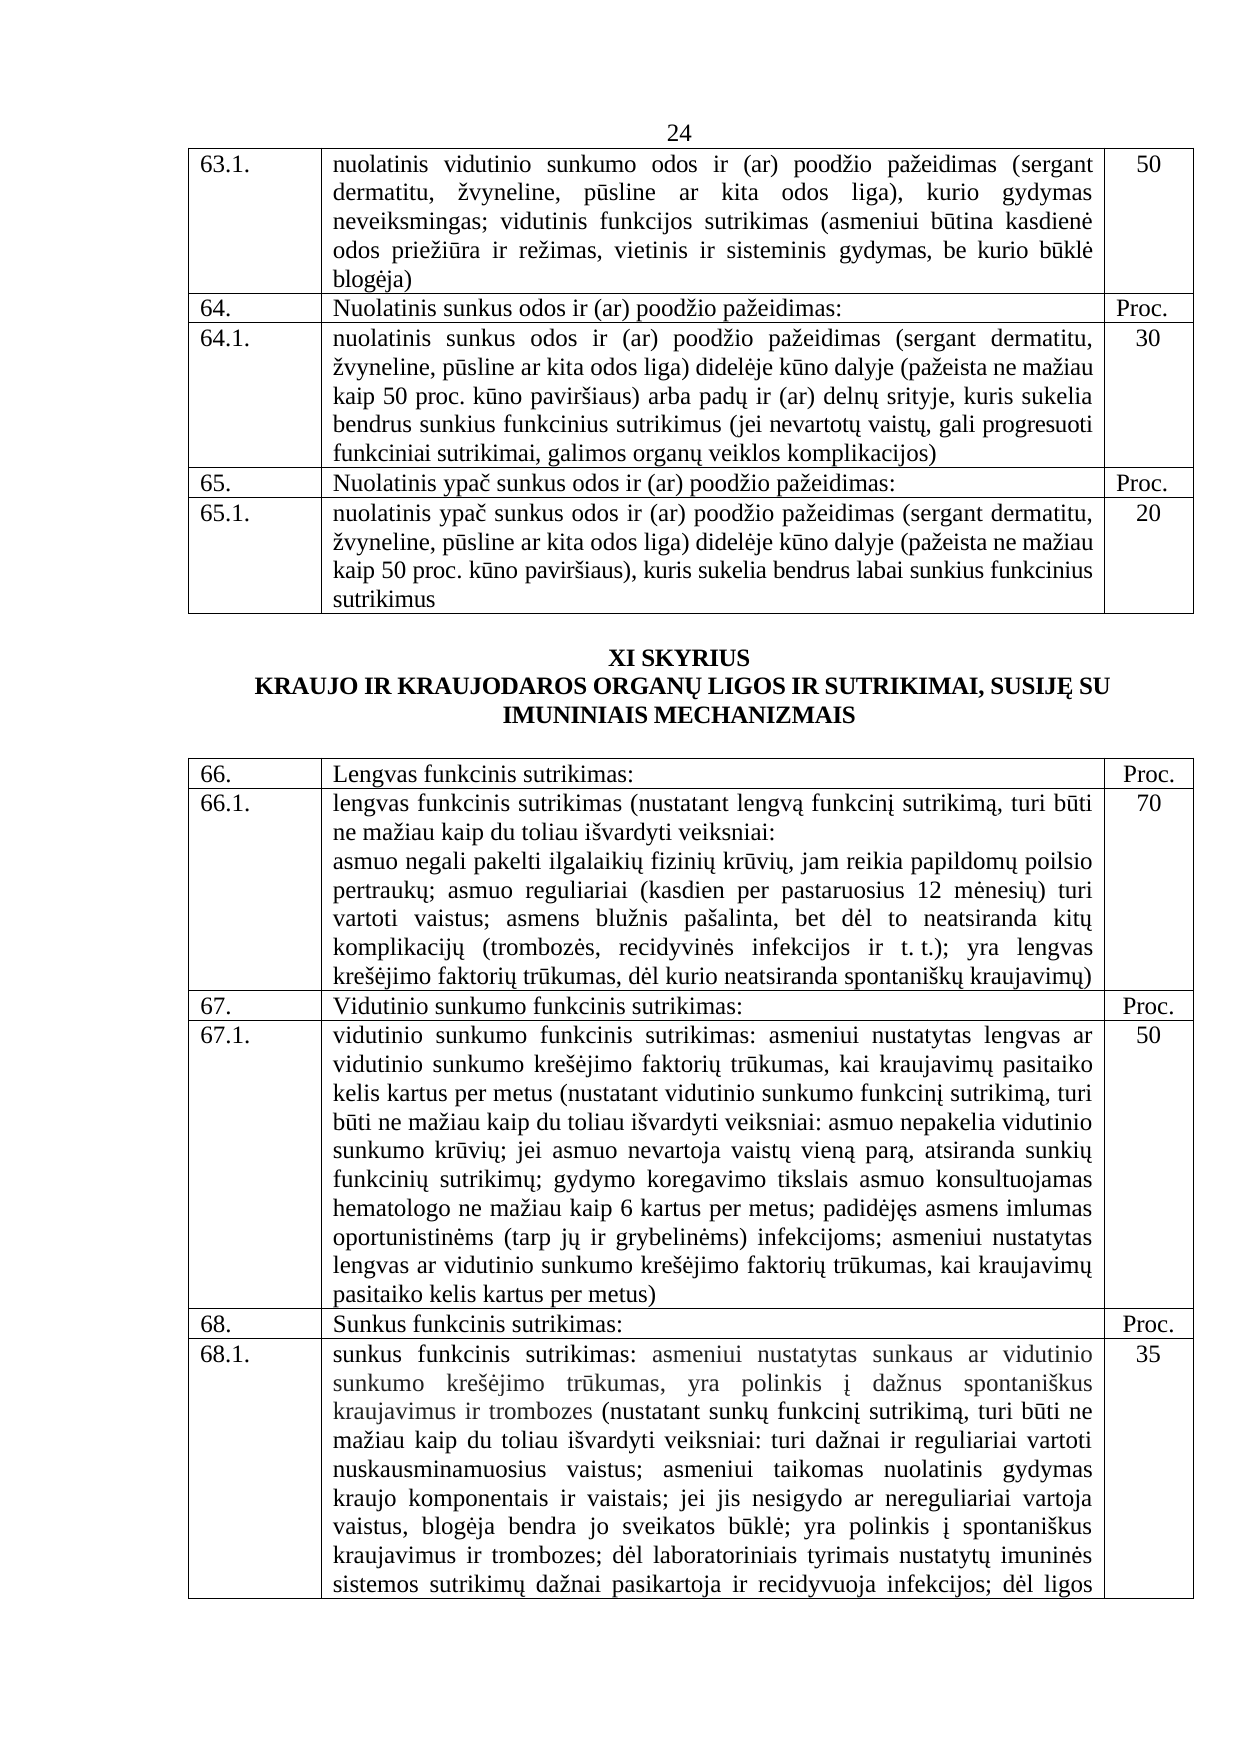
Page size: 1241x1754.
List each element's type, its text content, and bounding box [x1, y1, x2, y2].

table_cell Nuolatinis sunkus odos ir (ar) poodžio pažeidimas: [322, 294, 1104, 322]
table_cell 68.1. [189, 1339, 321, 1598]
table_cell nuolatinis vidutinio sunkumo odos ir (ar) poodžio pažeidimas (sergant dermatitu, žvyneline, pūsline ar kita odos liga), kurio gydymas neveiksmingas; vidutinis funkcijos sutrikimas (asmeniui būtina kasdienė odos priežiūra ir režimas, vietinis ir sisteminis gydymas, be kurio būklė blogėja) [322, 149, 1104, 292]
table_cell 30 [1105, 323, 1193, 467]
table_cell 66.1. [189, 789, 321, 990]
table_cell Proc. [1105, 1309, 1193, 1338]
table_cell 70 [1105, 789, 1193, 990]
table_cell 67.1. [189, 1021, 321, 1308]
table_cell sunkus funkcinis sutrikimas: asmeniui nustatytas sunkaus ar vidutinio sunkumo krešėjimo trūkumas, yra polinkis į dažnus spontaniškus kraujavimus ir trombozes (nustatant sunkų funkcinį sutrikimą, turi būti ne mažiau kaip du toliau išvardyti veiksniai: turi dažnai ir reguliariai vartoti nuskausminamuosius vaistus; asmeniui taikomas nuolatinis gydymas kraujo komponentais ir vaistais; jei jis nesigydo ar nereguliariai vartoja vaistus, blogėja bendra jo sveikatos būklė; yra polinkis į spontaniškus kraujavimus ir trombozes; dėl laboratoriniais tyrimais nustatytų imuninės sistemos sutrikimų dažnai pasikartoja ir recidyvuoja infekcijos; dėl ligos [322, 1339, 1104, 1598]
table_cell 63.1. [189, 149, 321, 292]
table_cell nuolatinis sunkus odos ir (ar) poodžio pažeidimas (sergant dermatitu, žvyneline, pūsline ar kita odos liga) didelėje kūno dalyje (pažeista ne mažiau kaip 50 proc. kūno paviršiaus) arba padų ir (ar) delnų srityje, kuris sukelia bendrus sunkius funkcinius sutrikimus (jei nevartotų vaistų, gali progresuoti funkciniai sutrikimai, galimos organų veiklos komplikacijos) [322, 323, 1104, 467]
table_header Lengvas funkcinis sutrikimas: [322, 759, 1104, 787]
table_cell 65.1. [189, 498, 321, 613]
table_cell 67. [189, 991, 321, 1019]
table_cell Vidutinio sunkumo funkcinis sutrikimas: [322, 991, 1104, 1019]
table_cell 68. [189, 1309, 321, 1338]
table_header Proc. [1105, 759, 1193, 787]
table_cell vidutinio sunkumo funkcinis sutrikimas: asmeniui nustatytas lengvas ar vidutinio sunkumo krešėjimo faktorių trūkumas, kai kraujavimų pasitaiko kelis kartus per metus (nustatant vidutinio sunkumo funkcinį sutrikimą, turi būti ne mažiau kaip du toliau išvardyti veiksniai: asmuo nepakelia vidutinio sunkumo krūvių; jei asmuo nevartoja vaistų vieną parą, atsiranda sunkių funkcinių sutrikimų; gydymo koregavimo tikslais asmuo konsultuojamas hematologo ne mažiau kaip 6 kartus per metus; padidėjęs asmens imlumas oportunistinėms (tarp jų ir grybelinėms) infekcijoms; asmeniui nustatytas lengvas ar vidutinio sunkumo krešėjimo faktorių trūkumas, kai kraujavimų pasitaiko kelis kartus per metus) [322, 1021, 1104, 1308]
table_cell 50 [1105, 1021, 1193, 1308]
table_cell 64. [189, 294, 321, 322]
table_cell 35 [1105, 1339, 1193, 1598]
table_cell nuolatinis ypač sunkus odos ir (ar) poodžio pažeidimas (sergant dermatitu, žvyneline, pūsline ar kita odos liga) didelėje kūno dalyje (pažeista ne mažiau kaip 50 proc. kūno paviršiaus), kuris sukelia bendrus labai sunkius funkcinius sutrikimus [322, 498, 1104, 613]
table_cell 64.1. [189, 323, 321, 467]
table_cell lengvas funkcinis sutrikimas (nustatant lengvą funkcinį sutrikimą, turi būti ne mažiau kaip du toliau išvardyti veiksniai: asmuo negali pakelti ilgalaikių fizinių krūvių, jam reikia papildomų poilsio pertraukų; asmuo reguliariai (kasdien per pastaruosius 12 mėnesių) turi vartoti vaistus; asmens blužnis pašalinta, bet dėl to neatsiranda kitų komplikacijų (trombozės, recidyvinės infekcijos ir t. t.); yra lengvas krešėjimo faktorių trūkumas, dėl kurio neatsiranda spontaniškų kraujavimų) [322, 789, 1104, 990]
table_cell Sunkus funkcinis sutrikimas: [322, 1309, 1104, 1338]
table_cell Proc. [1105, 468, 1193, 497]
table_cell 50 [1105, 149, 1193, 292]
text KRAUJO IR KRAUJODAROS ORGANŲ LIGOS IR SUTRIKIMAI, SUSIJĘ SU IMUNINIAIS MECHANIZMAIS [177, 671, 1181, 729]
table_header 66. [189, 759, 321, 787]
table_cell Proc. [1105, 294, 1193, 322]
table_cell Proc. [1105, 991, 1193, 1019]
table_cell 20 [1105, 498, 1193, 613]
table_cell Nuolatinis ypač sunkus odos ir (ar) poodžio pažeidimas: [322, 468, 1104, 497]
text XI SKYRIUS [177, 643, 1181, 671]
table_cell 65. [189, 468, 321, 497]
